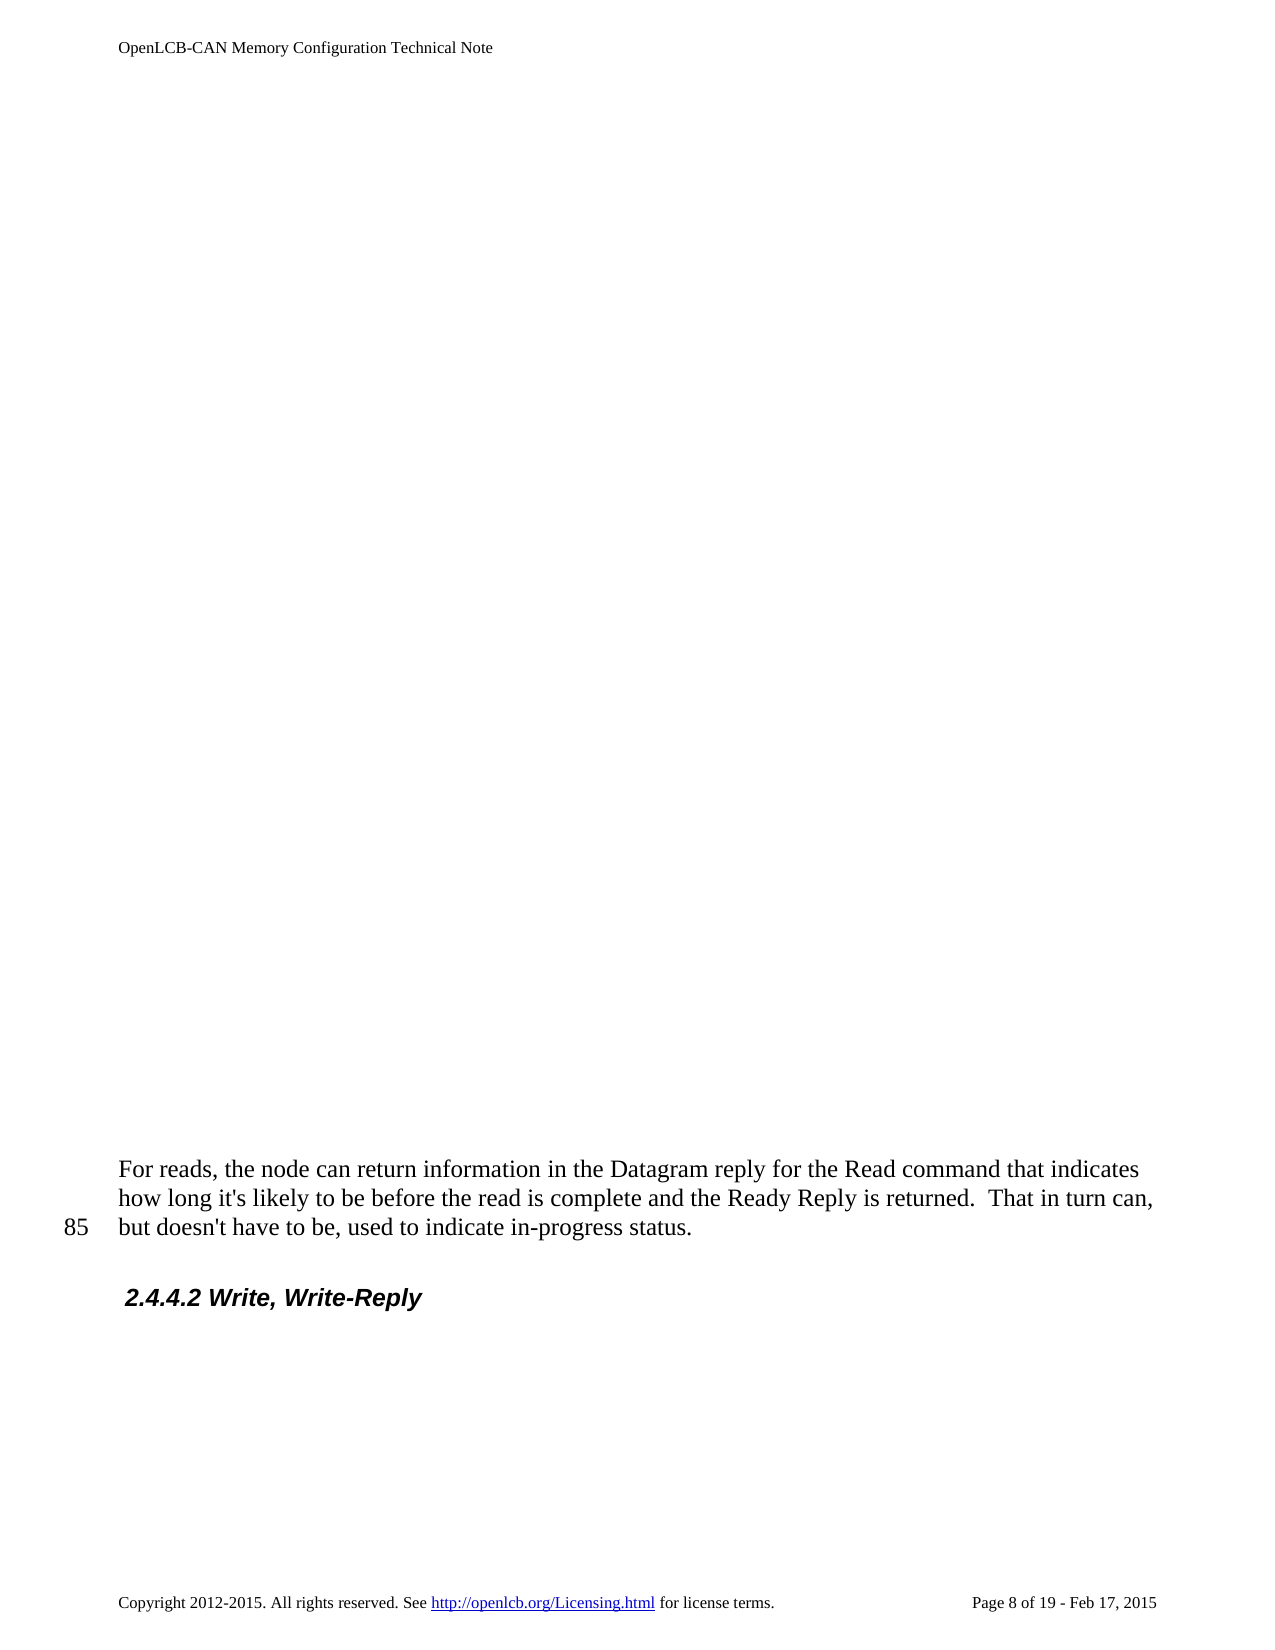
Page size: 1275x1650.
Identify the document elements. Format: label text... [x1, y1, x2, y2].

subtitle Write, Write-Reply [118, 1283, 1157, 1312]
text For reads, the node can return information in the Datagram reply for the Read command that indicates how long it's likely to be before the read is complete and the Ready Reply is returned. That in turn can, but doesn't have to be, used to indicate in-progress status. [118, 150, 1157, 1241]
